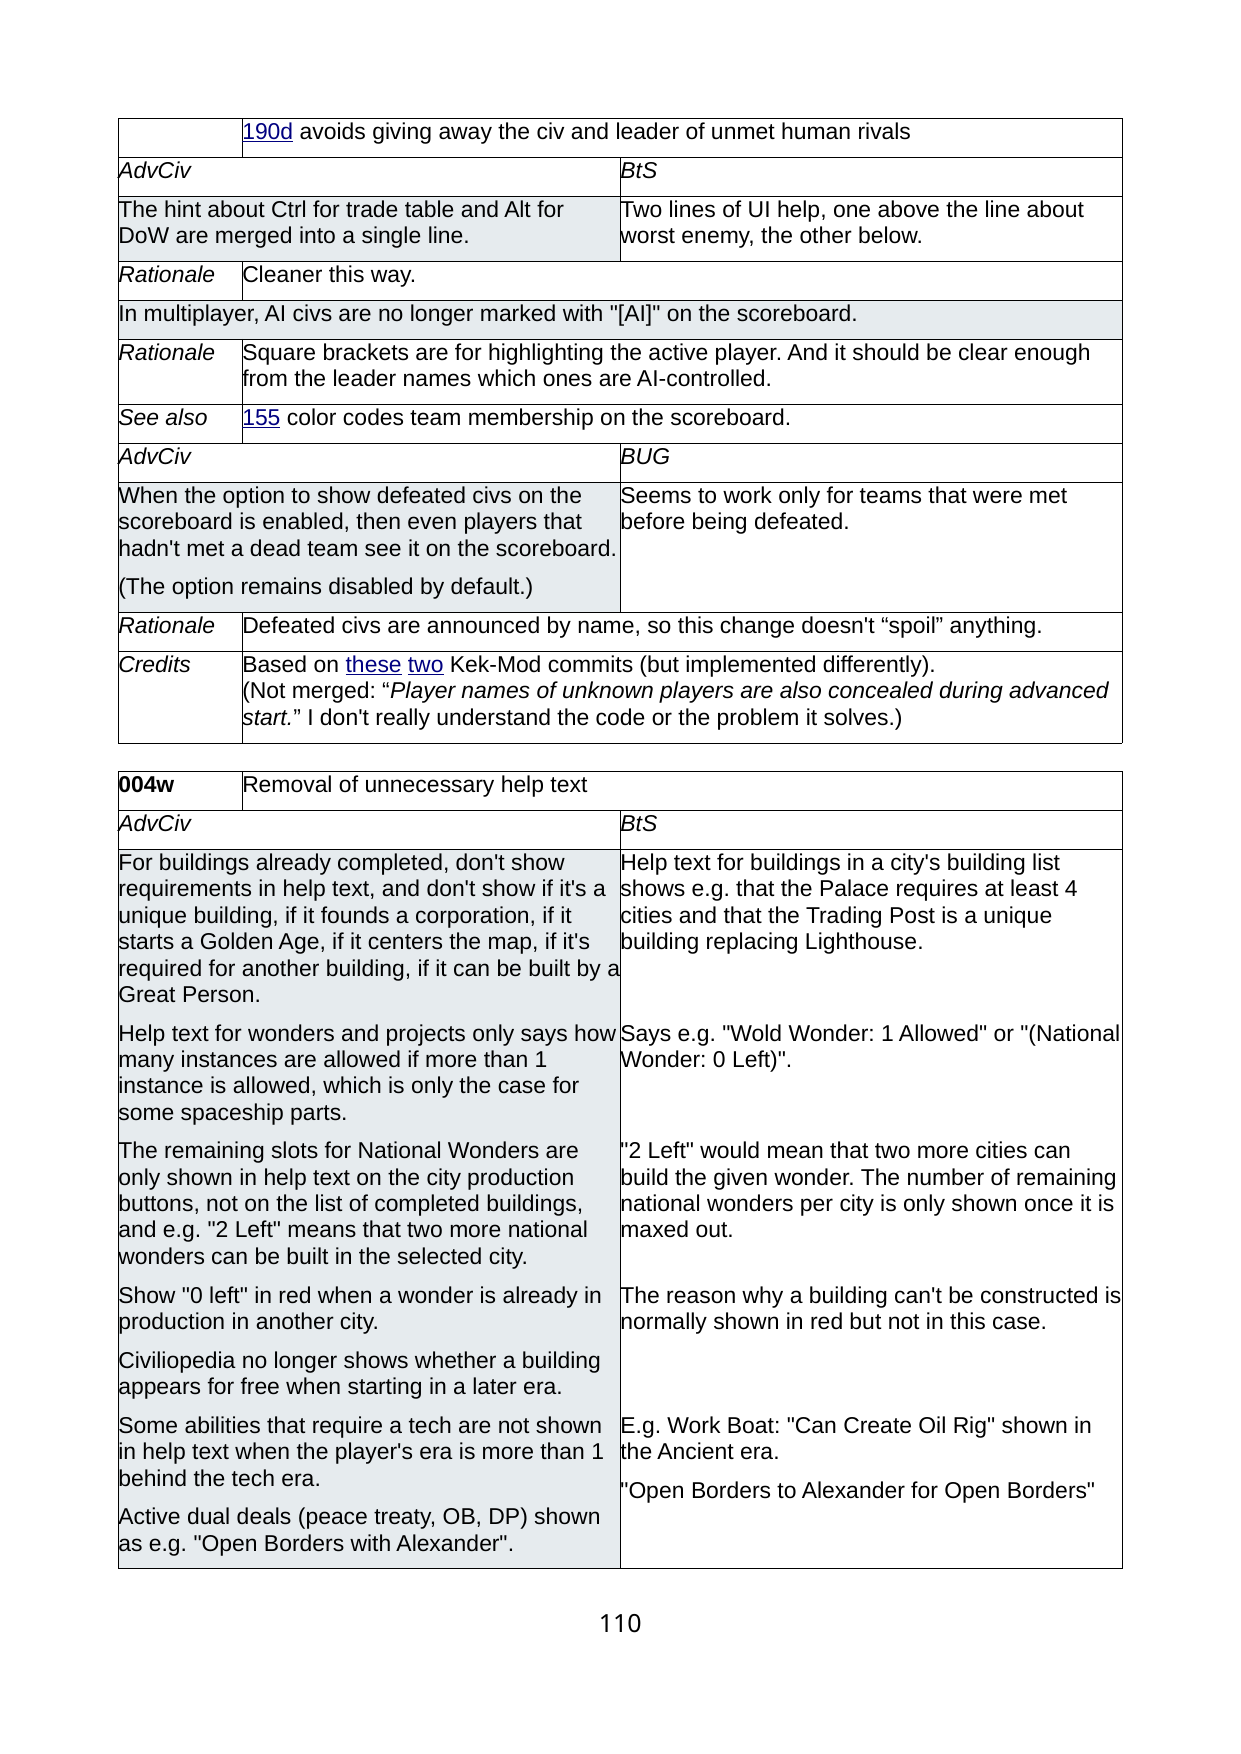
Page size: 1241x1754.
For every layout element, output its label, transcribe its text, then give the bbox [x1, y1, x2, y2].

table_cell BtS [621, 158, 1122, 196]
table_cell AdvCiv [119, 444, 620, 482]
table_header 004w [119, 772, 242, 810]
table_cell BUG [621, 444, 1122, 482]
table_cell Based on these two Kek-Mod commits (but implemented differently). (Not merged: “Player names of unknown players are also concealed during advanced start.” I don't really understand the code or the problem it solves.) [243, 652, 1122, 742]
table_cell See also [119, 405, 242, 443]
table_cell Seems to work only for teams that were met before being defeated. [621, 483, 1122, 612]
table_cell In multiplayer, AI civs are no longer marked with "[AI]" on the scoreboard. [119, 301, 1122, 339]
table_cell Two lines of UI help, one above the line about worst enemy, the other below. [621, 197, 1122, 261]
table_cell Rationale [119, 613, 242, 651]
table_cell Defeated civs are announced by name, so this change doesn't “spoil” anything. [243, 613, 1122, 651]
table_cell Cleaner this way. [243, 262, 1122, 300]
table_cell AdvCiv [119, 811, 620, 849]
table_cell 155 color codes team membership on the scoreboard. [243, 405, 1122, 443]
table_cell 190d avoids giving away the civ and leader of unmet human rivals [243, 119, 1122, 157]
table_cell Credits [119, 652, 242, 742]
table_cell The hint about Ctrl for trade table and Alt for DoW are merged into a single line. [119, 197, 620, 261]
table_cell Square brackets are for highlighting the active player. And it should be clear enough from the leader names which ones are AI-controlled. [243, 340, 1122, 404]
table_cell Rationale [119, 262, 242, 300]
table_cell BtS [621, 811, 1122, 849]
table_cell When the option to show defeated civs on the scoreboard is enabled, then even players that hadn't met a dead team see it on the scoreboard. (The option remains disabled by default.) [119, 483, 620, 612]
table_cell AdvCiv [119, 158, 620, 196]
table_cell For buildings already completed, don't show requirements in help text, and don't show if it's a unique building, if it founds a corporation, if it starts a Golden Age, if it centers the map, if it's required for another building, if it can be built by a Great Person. Help text for wonders and projects only says how many instances are allowed if more than 1 instance is allowed, which is only the case for some spaceship parts. The remaining slots for National Wonders are only shown in help text on the city production buttons, not on the list of completed buildings, and e.g. "2 Left" means that two more national wonders can be built in the selected city. Show "0 left" in red when a wonder is already in production in another city. Civiliopedia no longer shows whether a building appears for free when starting in a later era. Some abilities that require a tech are not shown in help text when the player's era is more than 1 behind the tech era. Active dual deals (peace treaty, OB, DP) shown as e.g. "Open Borders with Alexander". [119, 850, 620, 1568]
table_cell [119, 119, 242, 157]
table_cell Rationale [119, 340, 242, 404]
table_header Removal of unnecessary help text [243, 772, 1122, 810]
table_cell Help text for buildings in a city's building list shows e.g. that the Palace requires at least 4 cities and that the Trading Post is a unique building replacing Lighthouse. Says e.g. "Wold Wonder: 1 Allowed" or "(National Wonder: 0 Left)". "2 Left" would mean that two more cities can build the given wonder. The number of remaining national wonders per city is only shown once it is maxed out. The reason why a building can't be constructed is normally shown in red but not in this case. E.g. Work Boat: "Can Create Oil Rig" shown in the Ancient era. "Open Borders to Alexander for Open Borders" [621, 850, 1122, 1568]
